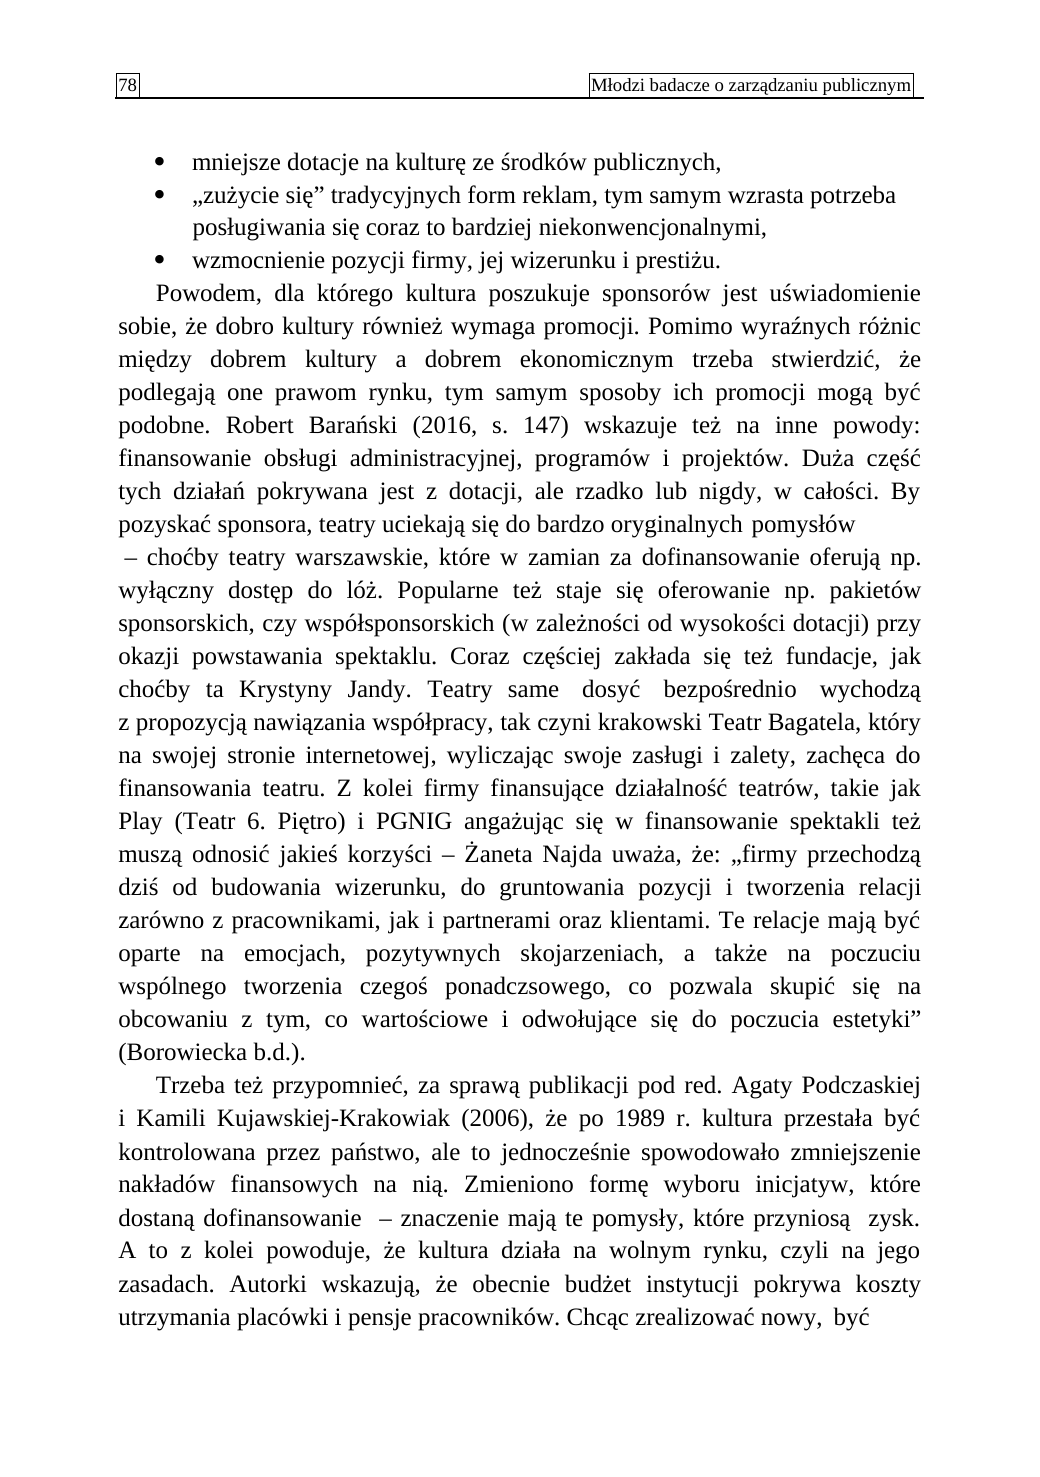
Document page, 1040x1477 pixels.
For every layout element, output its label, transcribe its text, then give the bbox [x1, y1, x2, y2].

list mniejsze dotacje na kulturę ze środków publicznych, [155, 147, 933, 176]
list „zużycie się” tradycyjnych form reklam, tym samym wzrasta potrzeba posługiwania się coraz to bardziej niekonwencjonalnymi, [155, 180, 921, 241]
list wzmocnienie pozycji firmy, jej wizerunku i prestiżu. [155, 245, 933, 274]
text Powodem, dla którego kultura poszukuje sponsorów jest uświadomienie sobie, że dobro kultury również wymaga promocji. Pomimo wyraźnych różnic między dobrem kultury a dobrem ekonomicznym trzeba stwierdzić, że podlegają one prawom rynku, tym samym sposoby ich promocji mogą być podobne. Robert Barański (2016, s. 147) wskazuje też na inne powody: finansowanie obsługi administracyjnej, programów i projektów. Duża część tych działań pokrywana jest z dotacji, ale rzadko lub nigdy, w całości. By pozyskać sponsora, teatry uciekają się do bardzo oryginalnych pomysłów [118, 278, 922, 538]
list choćby teatry warszawskie, które w zamian za dofinansowanie oferują np. wyłączny dostęp do lóż. Popularne też staje się oferowanie np. pakietów sponsorskich, czy współsponsorskich (w zależności od wysokości dotacji) przy okazji powstawania spektaklu. Coraz częściej zakłada się też fundacje, jak choćby ta Krystyny Jandy. Teatry same dosyć bezpośrednio wychodzą z propozycją nawiązania współpracy, tak czyni krakowski Teatr Bagatela, który na swojej stronie internetowej, wyliczając swoje zasługi i zalety, zachęca do finansowania teatru. Z kolei firmy finansujące działalność teatrów, takie jak Play (Teatr 6. Piętro) i PGNIG angażując się w finansowanie spektakli też muszą odnosić jakieś korzyści – Żaneta Najda uważa, że: „firmy przechodzą dziś od budowania wizerunku, do gruntowania pozycji i tworzenia relacji zarówno z pracownikami, jak i partnerami oraz klientami. Te relacje mają być oparte na emocjach, pozytywnych skojarzeniach, a także na poczuciu wspólnego tworzenia czegoś ponadczsowego, co pozwala skupić się na obcowaniu z tym, co wartościowe i odwołujące się do poczucia estetyki” (Borowiecka b.d.). [118, 542, 922, 1066]
text Trzeba też przypomnieć, za sprawą publikacji pod red. Agaty Podczaskiej i Kamili Kujawskiej-Krakowiak (2006), że po 1989 r. kultura przestała być kontrolowana przez państwo, ale to jednocześnie spowodowało zmniejszenie nakładów finansowych na nią. Zmieniono formę wyboru inicjatyw, które dostaną dofinansowanie – znaczenie mają te pomysły, które przyniosą zysk. A to z kolei powoduje, że kultura działa na wolnym rynku, czyli na jego zasadach. Autorki wskazują, że obecnie budżet instytucji pokrywa koszty utrzymania placówki i pensje pracowników. Chcąc zrealizować nowy, być [118, 1071, 921, 1330]
